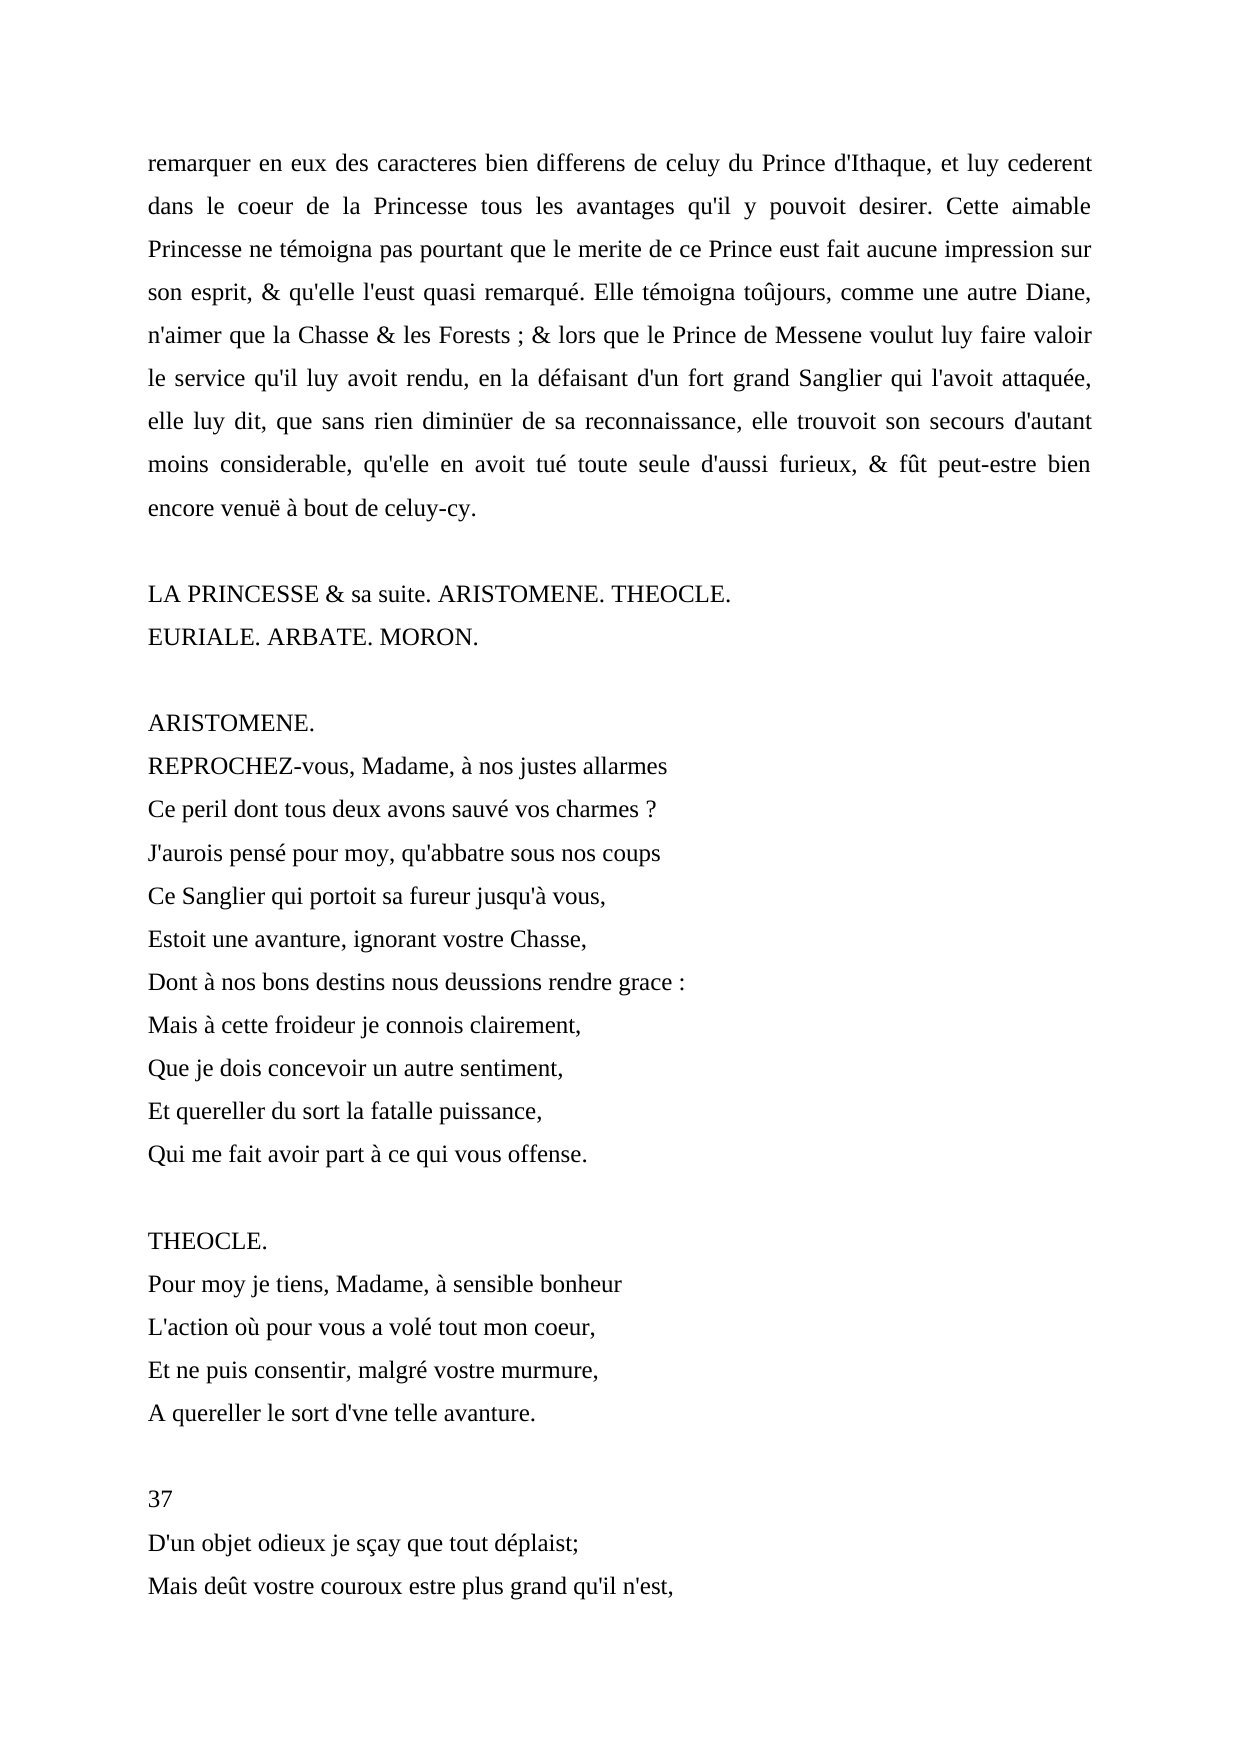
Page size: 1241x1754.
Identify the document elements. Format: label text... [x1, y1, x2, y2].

text Mais deût vostre couroux estre plus grand qu'il n'est, [148, 1571, 1093, 1599]
text REPROCHEZ-vous, Madame, à nos justes allarmes [148, 751, 1093, 780]
text LA PRINCESSE & sa suite. ARISTOMENE. THEOCLE. [148, 579, 1093, 608]
text Et quereller du sort la fatalle puissance, [148, 1096, 1093, 1125]
text ARISTOMENE. [148, 708, 1093, 737]
text remarquer en eux des caracteres bien differens de celuy du Prince d'Ithaque, et luy cederent dans le coeur de la Princesse tous les avantages qu'il y pouvoit desirer. Cette aimable Princesse ne témoigna pas pourtant que le merite de ce Prince eust fait aucune impression sur son esprit, & qu'elle l'eust quasi remarqué. Elle témoigna toûjours, comme une autre Diane, n'aimer que la Chasse & les Forests ; & lors que le Prince de Messene voulut luy faire valoir le service qu'il luy avoit rendu, en la défaisant d'un fort grand Sanglier qui l'avoit attaquée, elle luy dit, que sans rien diminüer de sa reconnaissance, elle trouvoit son secours d'autant moins considerable, qu'elle en avoit tué toute seule d'aussi furieux, & fût peut-estre bien encore venuë à bout de celuy-cy. [148, 148, 1093, 521]
text L'action où pour vous a volé tout mon coeur, [148, 1312, 1093, 1341]
text Pour moy je tiens, Madame, à sensible bonheur [148, 1269, 1093, 1298]
text A quereller le sort d'vne telle avanture. [148, 1398, 1093, 1427]
text Qui me fait avoir part à ce qui vous offense. [148, 1139, 1093, 1168]
text EURIALE. ARBATE. MORON. [148, 622, 1093, 651]
text THEOCLE. [148, 1226, 1093, 1254]
text Et ne puis consentir, malgré vostre murmure, [148, 1355, 1093, 1384]
text Ce peril dont tous deux avons sauvé vos charmes ? [148, 794, 1093, 823]
text Dont à nos bons destins nous deussions rendre grace : [148, 967, 1093, 996]
text Mais à cette froideur je connois clairement, [148, 1010, 1093, 1039]
text Que je dois concevoir un autre sentiment, [148, 1053, 1093, 1082]
text Ce Sanglier qui portoit sa fureur jusqu'à vous, [148, 881, 1093, 909]
text J'aurois pensé pour moy, qu'abbatre sous nos coups [148, 838, 1093, 866]
text 37 [148, 1484, 1093, 1513]
text D'un objet odieux je sçay que tout déplaist; [148, 1528, 1093, 1556]
text Estoit une avanture, ignorant vostre Chasse, [148, 924, 1093, 953]
